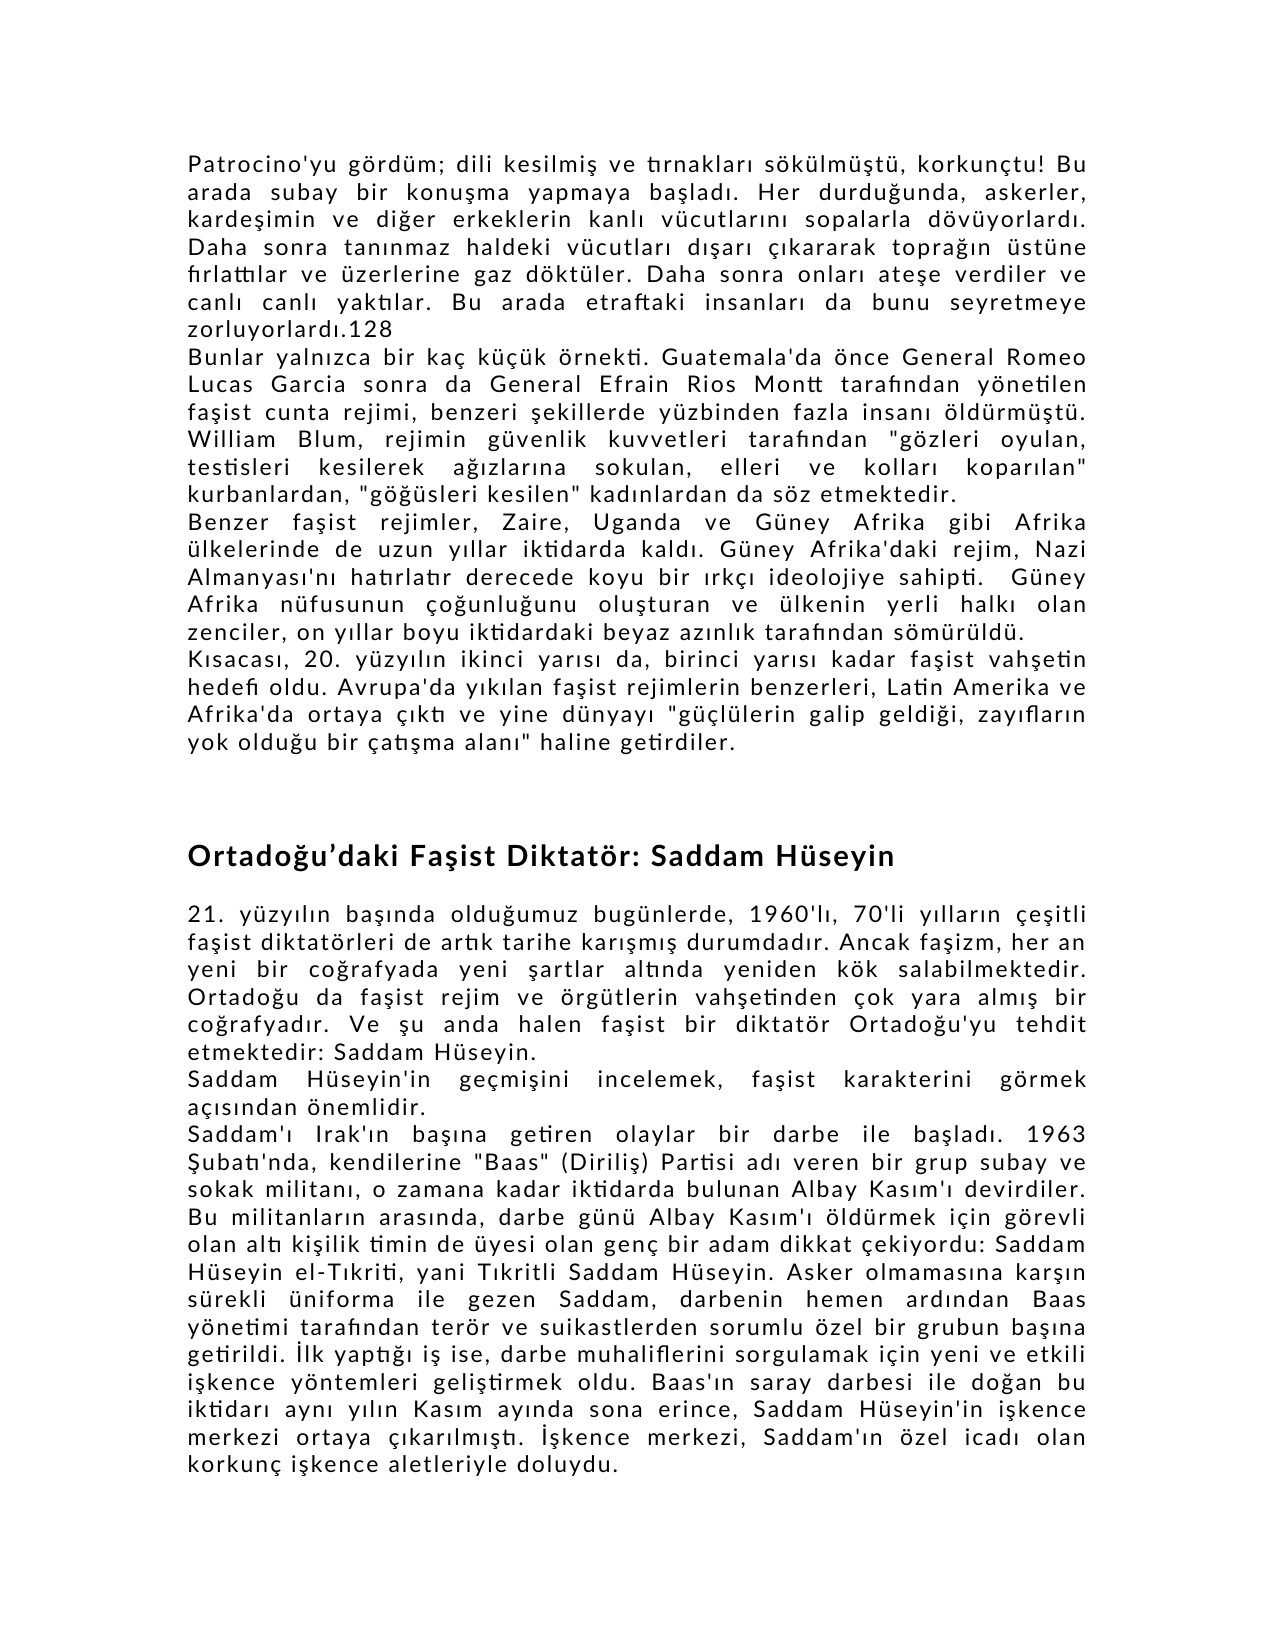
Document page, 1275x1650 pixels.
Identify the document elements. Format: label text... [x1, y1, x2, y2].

text Benzer faşist rejimler, Zaire, Uganda ve Güney Afrika gibi Afrika ülkelerinde de uzun yıllar iktidarda kaldı. Güney Afrika'daki rejim, Nazi Almanyası'nı hatırlatır derecede koyu bir ırkçı ideolojiye sahipti. Güney Afrika nüfusunun çoğunluğunu oluşturan ve ülkenin yerli halkı olan zenciler, on yıllar boyu iktidardaki beyaz azınlık tarafından sömürüldü. [187, 507, 1087, 645]
text Ortadoğu’daki Faşist Diktatör: Saddam Hüseyin [187, 837, 1087, 872]
text Bunlar yalnızca bir kaç küçük örnekti. Guatemala'da önce General Romeo Lucas Garcia sonra da General Efrain Rios Montt tarafından yönetilen faşist cunta rejimi, benzeri şekillerde yüzbinden fazla insanı öldürmüştü. William Blum, rejimin güvenlik kuvvetleri tarafından "gözleri oyulan, testisleri kesilerek ağızlarına sokulan, elleri ve kolları koparılan" kurbanlardan, "göğüsleri kesilen" kadınlardan da söz etmektedir. [187, 342, 1087, 507]
text Saddam'ı Irak'ın başına getiren olaylar bir darbe ile başladı. 1963 Şubatı'nda, kendilerine "Baas" (Diriliş) Partisi adı veren bir grup subay ve sokak militanı, o zamana kadar iktidarda bulunan Albay Kasım'ı devirdiler. Bu militanların arasında, darbe günü Albay Kasım'ı öldürmek için görevli olan altı kişilik timin de üyesi olan genç bir adam dikkat çekiyordu: Saddam Hüseyin el-Tıkriti, yani Tıkritli Saddam Hüseyin. Asker olmamasına karşın sürekli üniforma ile gezen Saddam, darbenin hemen ardından Baas yönetimi tarafından terör ve suikastlerden sorumlu özel bir grubun başına getirildi. İlk yaptığı iş ise, darbe muhaliflerini sorgulamak için yeni ve etkili işkence yöntemleri geliştirmek oldu. Baas'ın saray darbesi ile doğan bu iktidarı aynı yılın Kasım ayında sona erince, Saddam Hüseyin'in işkence merkezi ortaya çıkarılmıştı. İşkence merkezi, Saddam'ın özel icadı olan korkunç işkence aletleriyle doluydu. [187, 1120, 1087, 1477]
text Patrocino'yu gördüm; dili kesilmiş ve tırnakları sökülmüştü, korkunçtu! Bu arada subay bir konuşma yapmaya başladı. Her durduğunda, askerler, kardeşimin ve diğer erkeklerin kanlı vücutlarını sopalarla dövüyorlardı. Daha sonra tanınmaz haldeki vücutları dışarı çıkararak toprağın üstüne fırlattılar ve üzerlerine gaz döktüler. Daha sonra onları ateşe verdiler ve canlı canlı yaktılar. Bu arada etraftaki insanları da bunu seyretmeye zorluyorlardı.128 [187, 150, 1087, 342]
text Saddam Hüseyin'in geçmişini incelemek, faşist karakterini görmek açısından önemlidir. [187, 1065, 1087, 1120]
text 21. yüzyılın başında olduğumuz bugünlerde, 1960'lı, 70'li yılların çeşitli faşist diktatörleri de artık tarihe karışmış durumdadır. Ancak faşizm, her an yeni bir coğrafyada yeni şartlar altında yeniden kök salabilmektedir. Ortadoğu da faşist rejim ve örgütlerin vahşetinden çok yara almış bir coğrafyadır. Ve şu anda halen faşist bir diktatör Ortadoğu'yu tehdit etmektedir: Saddam Hüseyin. [187, 900, 1087, 1065]
text Kısacası, 20. yüzyılın ikinci yarısı da, birinci yarısı kadar faşist vahşetin hedefi oldu. Avrupa'da yıkılan faşist rejimlerin benzerleri, Latin Amerika ve Afrika'da ortaya çıktı ve yine dünyayı "güçlülerin galip geldiği, zayıfların yok olduğu bir çatışma alanı" haline getirdiler. [187, 645, 1087, 755]
